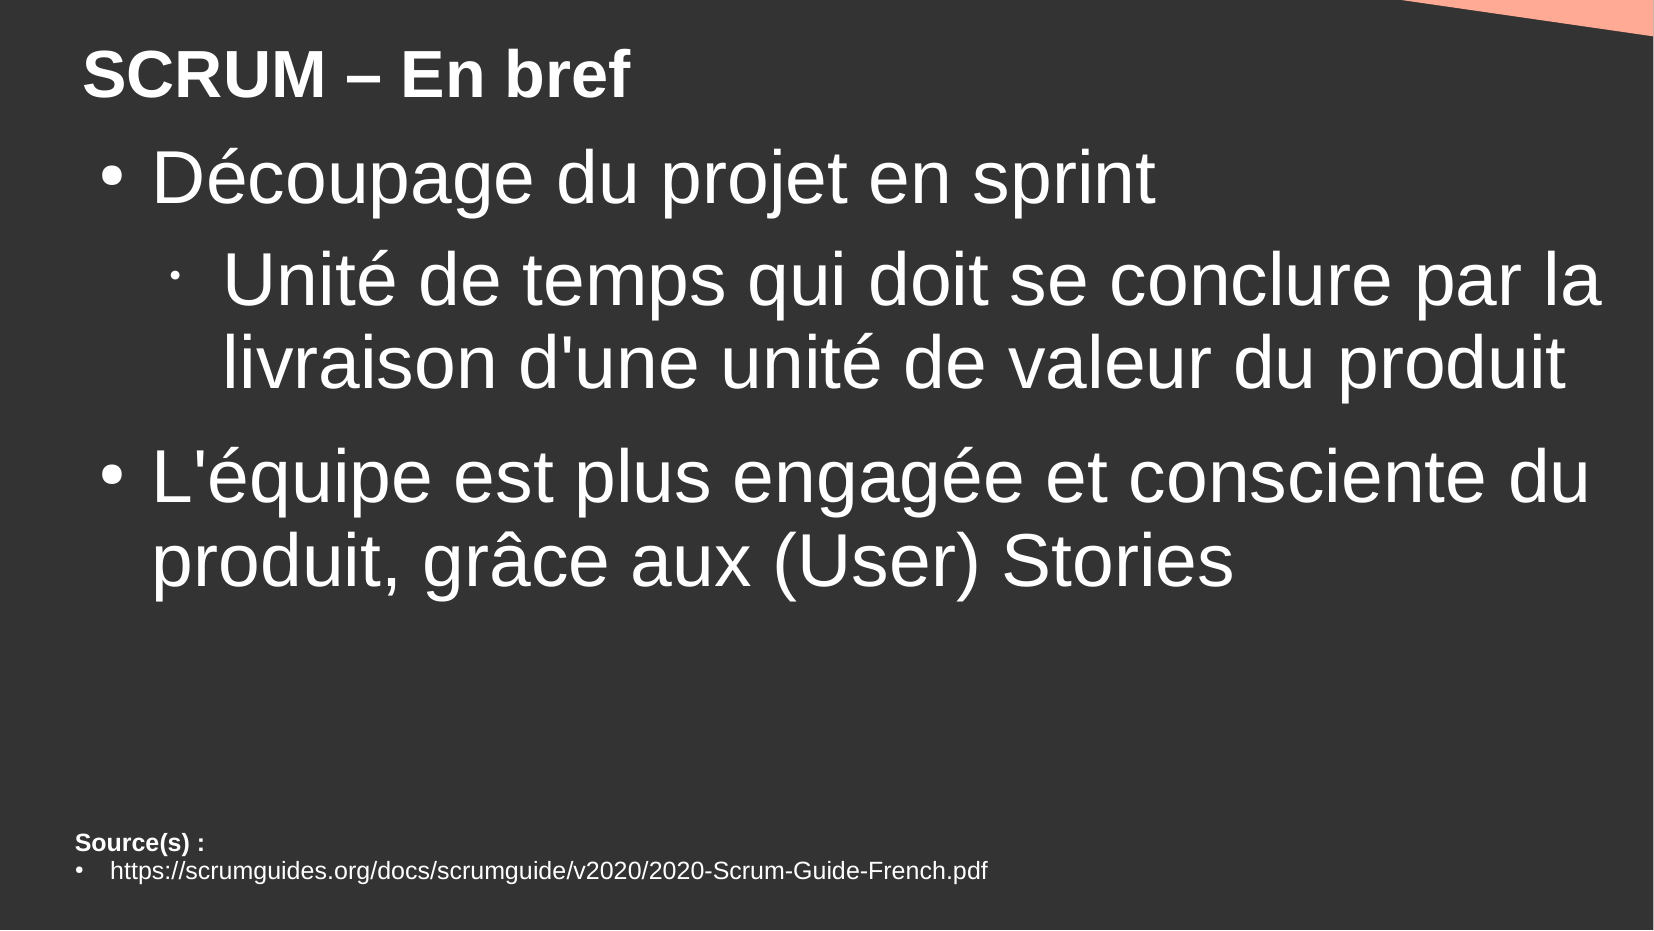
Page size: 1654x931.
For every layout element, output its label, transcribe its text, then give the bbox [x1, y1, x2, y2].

text_box [1401, 0, 1654, 37]
list Découpage du projet en sprint Unité de temps qui doit se conclure par la livraison d'une unité de valeur du produit L'équipe est plus engagée et consciente du produit, grâce aux (User) Stories [80, 135, 1620, 777]
text_box Source(s) : https://scrumguides.org/docs/scrumguide/v2020/2020-Scrum-Guide-French.pdf [60, 821, 1546, 921]
title SCRUM – En bref [82, 37, 1571, 122]
